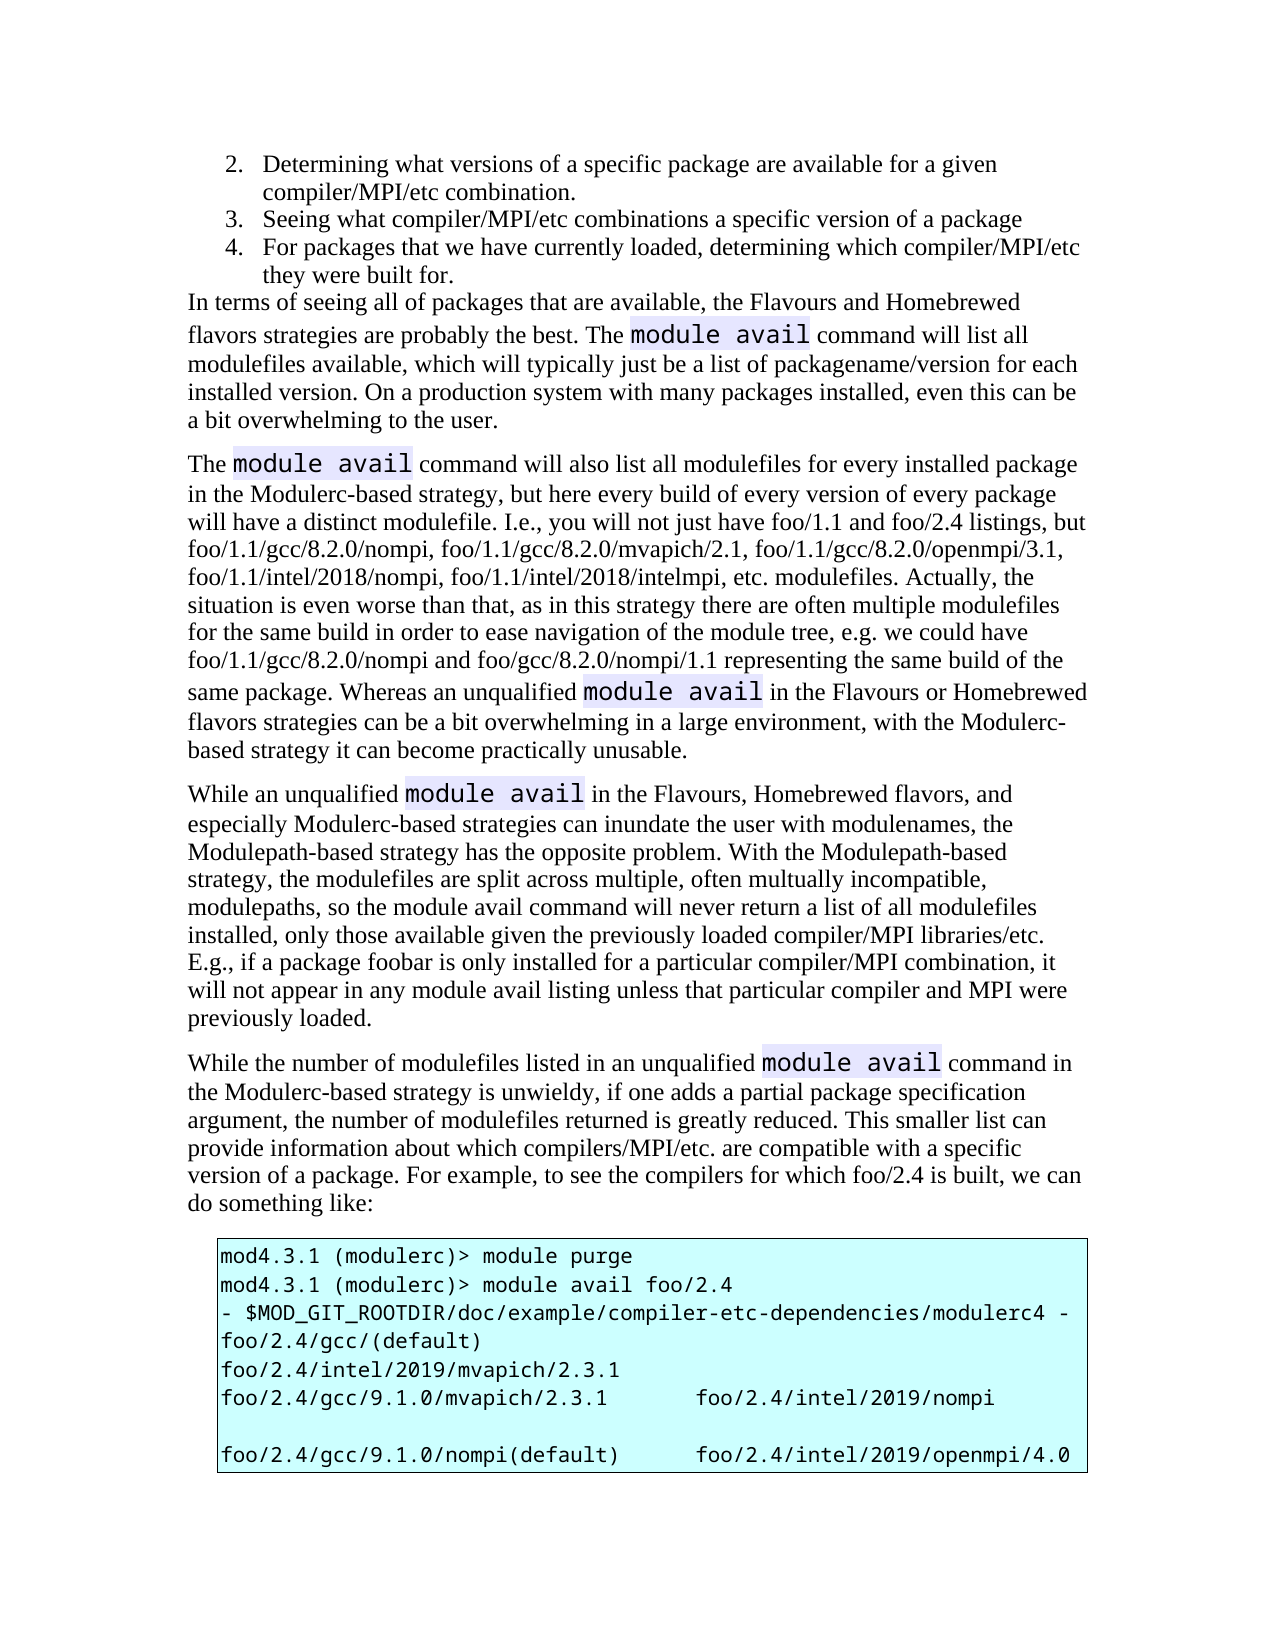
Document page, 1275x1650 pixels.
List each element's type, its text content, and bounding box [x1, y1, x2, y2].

list Determining what versions of a specific package are available for a given compiler/MPI/etc combination. [225, 150, 1087, 205]
text In terms of seeing all of packages that are available, the Flavours and Homebrewed flavors strategies are probably the best. The module avail command will list all modulefiles available, which will typically just be a list of packagename/version for each installed version. On a production system with many packages installed, even this can be a bit overwhelming to the user. [187, 288, 1087, 433]
text While the number of modulefiles listed in an unqualified module avail command in the Modulerc-based strategy is unwieldy, if one adds a partial package specification argument, the number of modulefiles returned is greatly reduced. This smaller list can provide information about which compilers/MPI/etc. are compatible with a specific version of a package. For example, to see the compilers for which foo/2.4 is built, we can do something like: [187, 1044, 1087, 1217]
text While an unqualified module avail in the Flavours, Homebrewed flavors, and especially Modulerc-based strategies can inundate the user with modulenames, the Modulepath-based strategy has the opposite problem. With the Modulepath-based strategy, the modulefiles are split across multiple, often multually incompatible, modulepaths, so the module avail command will never return a list of all modulefiles installed, only those available given the previously loaded compiler/MPI libraries/etc. E.g., if a package foobar is only installed for a particular compiler/MPI combination, it will not appear in any module avail listing unless that particular compiler and MPI were previously loaded. [187, 776, 1087, 1032]
list Seeing what compiler/MPI/etc combinations a specific version of a package [225, 205, 1087, 233]
list For packages that we have currently loaded, determining which compiler/MPI/etc they were built for. [225, 233, 1087, 288]
text mod4.3.1 (modulerc)> module purge mod4.3.1 (modulerc)> module avail foo/2.4 - $MOD_GIT_ROOTDIR/doc/example/compiler-etc-dependencies/modulerc4 - foo/2.4/gcc/(default) foo/2.4/intel/2019/mvapich/2.3.1 foo/2.4/gcc/9.1.0/mvapich/2.3.1 foo/2.4/intel/2019/nompi foo/2.4/gcc/9.1.0/nompi(default) foo/2.4/intel/2019/openmpi/4.0 [218, 1239, 1087, 1472]
text The module avail command will also list all modulefiles for every installed package in the Modulerc-based strategy, but here every build of every version of every package will have a distinct modulefile. I.e., you will not just have foo/1.1 and foo/2.4 listings, but foo/1.1/gcc/8.2.0/nompi, foo/1.1/gcc/8.2.0/mvapich/2.1, foo/1.1/gcc/8.2.0/openmpi/3.1, foo/1.1/intel/2018/nompi, foo/1.1/intel/2018/intelmpi, etc. modulefiles. Actually, the situation is even worse than that, as in this strategy there are often multiple modulefiles for the same build in order to ease navigation of the module tree, e.g. we could have foo/1.1/gcc/8.2.0/nompi and foo/gcc/8.2.0/nompi/1.1 representing the same build of the same package. Whereas an unqualified module avail in the Flavours or Homebrewed flavors strategies can be a bit overwhelming in a large environment, with the Modulerc-based strategy it can become practically unusable. [187, 446, 1087, 763]
